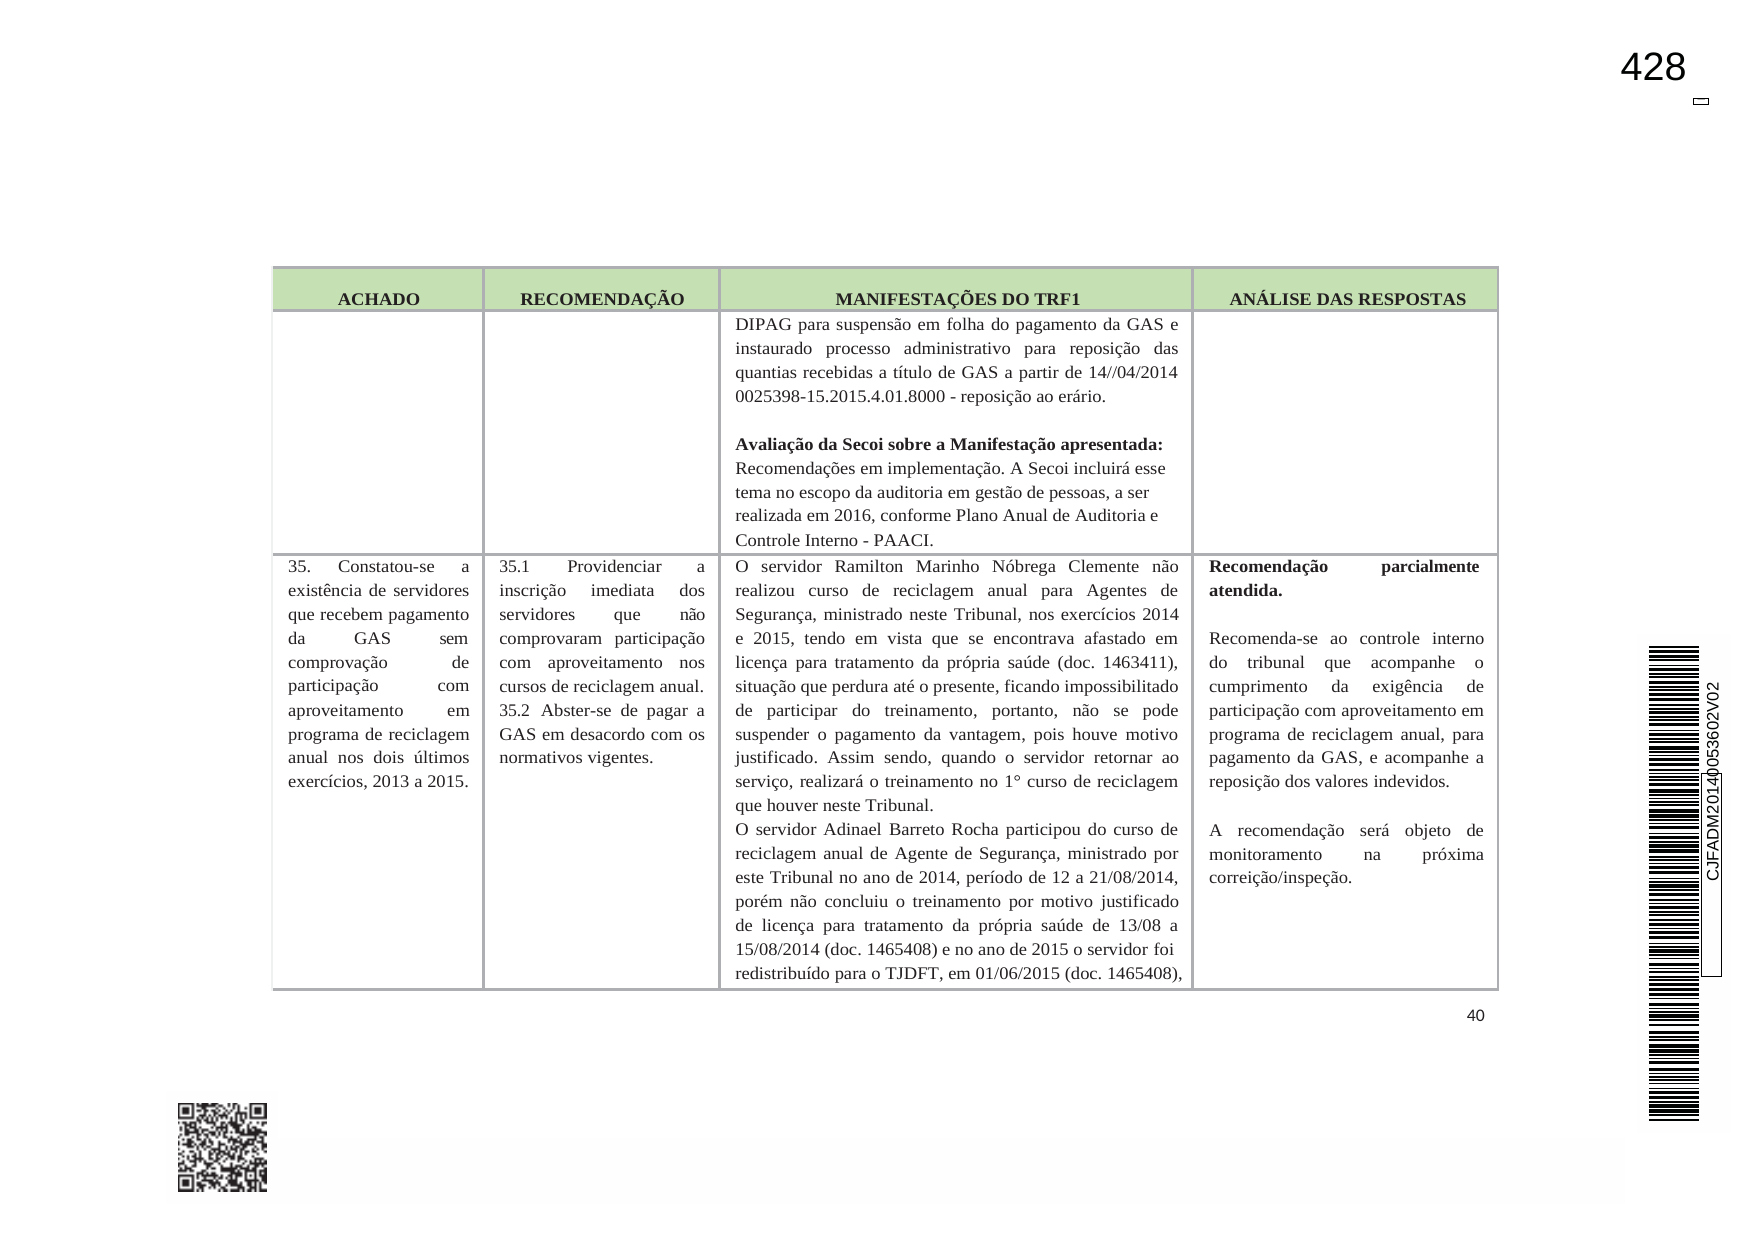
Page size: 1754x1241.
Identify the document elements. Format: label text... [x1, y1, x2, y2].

table_cell Providenciar a inscrição imediata dos servidores que não comprovaram participação com aproveitamento nos cursos de reciclagem anual. Abster-se de pagar a GAS em desacordo com os normativos vigentes. [485, 556, 718, 988]
table_header ACHADO [273, 269, 482, 309]
table_cell [1194, 312, 1497, 552]
picture [178, 1103, 267, 1192]
table_cell O servidor Ramilton Marinho Nóbrega Clemente não realizou curso de reciclagem anual para Agentes de Segurança, ministrado neste Tribunal, nos exercícios 2014 e 2015, tendo em vista que se encontrava afastado em licença para tratamento da própria saúde (doc. 1463411), situação que perdura até o presente, ficando impossibilitado de participar do treinamento, portanto, não se pode suspender o pagamento da vantagem, pois houve motivo justificado. Assim sendo, quando o servidor retornar ao serviço, realizará o treinamento no 1° curso de reciclagem que houver neste Tribunal. O servidor Adinael Barreto Rocha participou do curso de reciclagem anual de Agente de Segurança, ministrado por este Tribunal no ano de 2014, período de 12 a 21/08/2014, porém não concluiu o treinamento por motivo justificado de licença para tratamento da própria saúde de 13/08 a 15/08/2014 (doc. 1465408) e no ano de 2015 o servidor foi redistribuído para o TJDFT, em 01/06/2015 (doc. 1465408), [721, 556, 1191, 988]
table_cell Recomendação parcialmente atendida. Recomenda-se ao controle interno do tribunal que acompanhe o cumprimento da exigência de participação com aproveitamento em programa de reciclagem anual, para pagamento da GAS, e acompanhe a reposição dos valores indevidos. A recomendação será objeto de monitoramento na próxima correição/inspeção. [1194, 556, 1497, 988]
table_header ANÁLISE DAS RESPOSTAS [1194, 269, 1497, 309]
text 40 [0, 1004, 1484, 1025]
table_cell [273, 312, 482, 552]
table_cell 35. Constatou-se a existência de servidores que recebem pagamento da GAS sem comprovação de participação com aproveitamento em programa de reciclagem anual nos dois últimos exercícios, 2013 a 2015. [273, 556, 482, 988]
table_cell DIPAG para suspensão em folha do pagamento da GAS e instaurado processo administrativo para reposição das quantias recebidas a título de GAS a partir de 14//04/2014 0025398-15.2015.4.01.8000 - reposição ao erário. Avaliação da Secoi sobre a Manifestação apresentada: Recomendações em implementação. A Secoi incluirá esse tema no escopo da auditoria em gestão de pessoas, a ser realizada em 2016, conforme Plano Anual de Auditoria e Controle Interno - PAACI. [721, 312, 1191, 552]
table_cell [485, 312, 718, 552]
table_header MANIFESTAÇÕES DO TRF1 [721, 269, 1191, 309]
table_header RECOMENDAÇÃO [485, 269, 718, 309]
